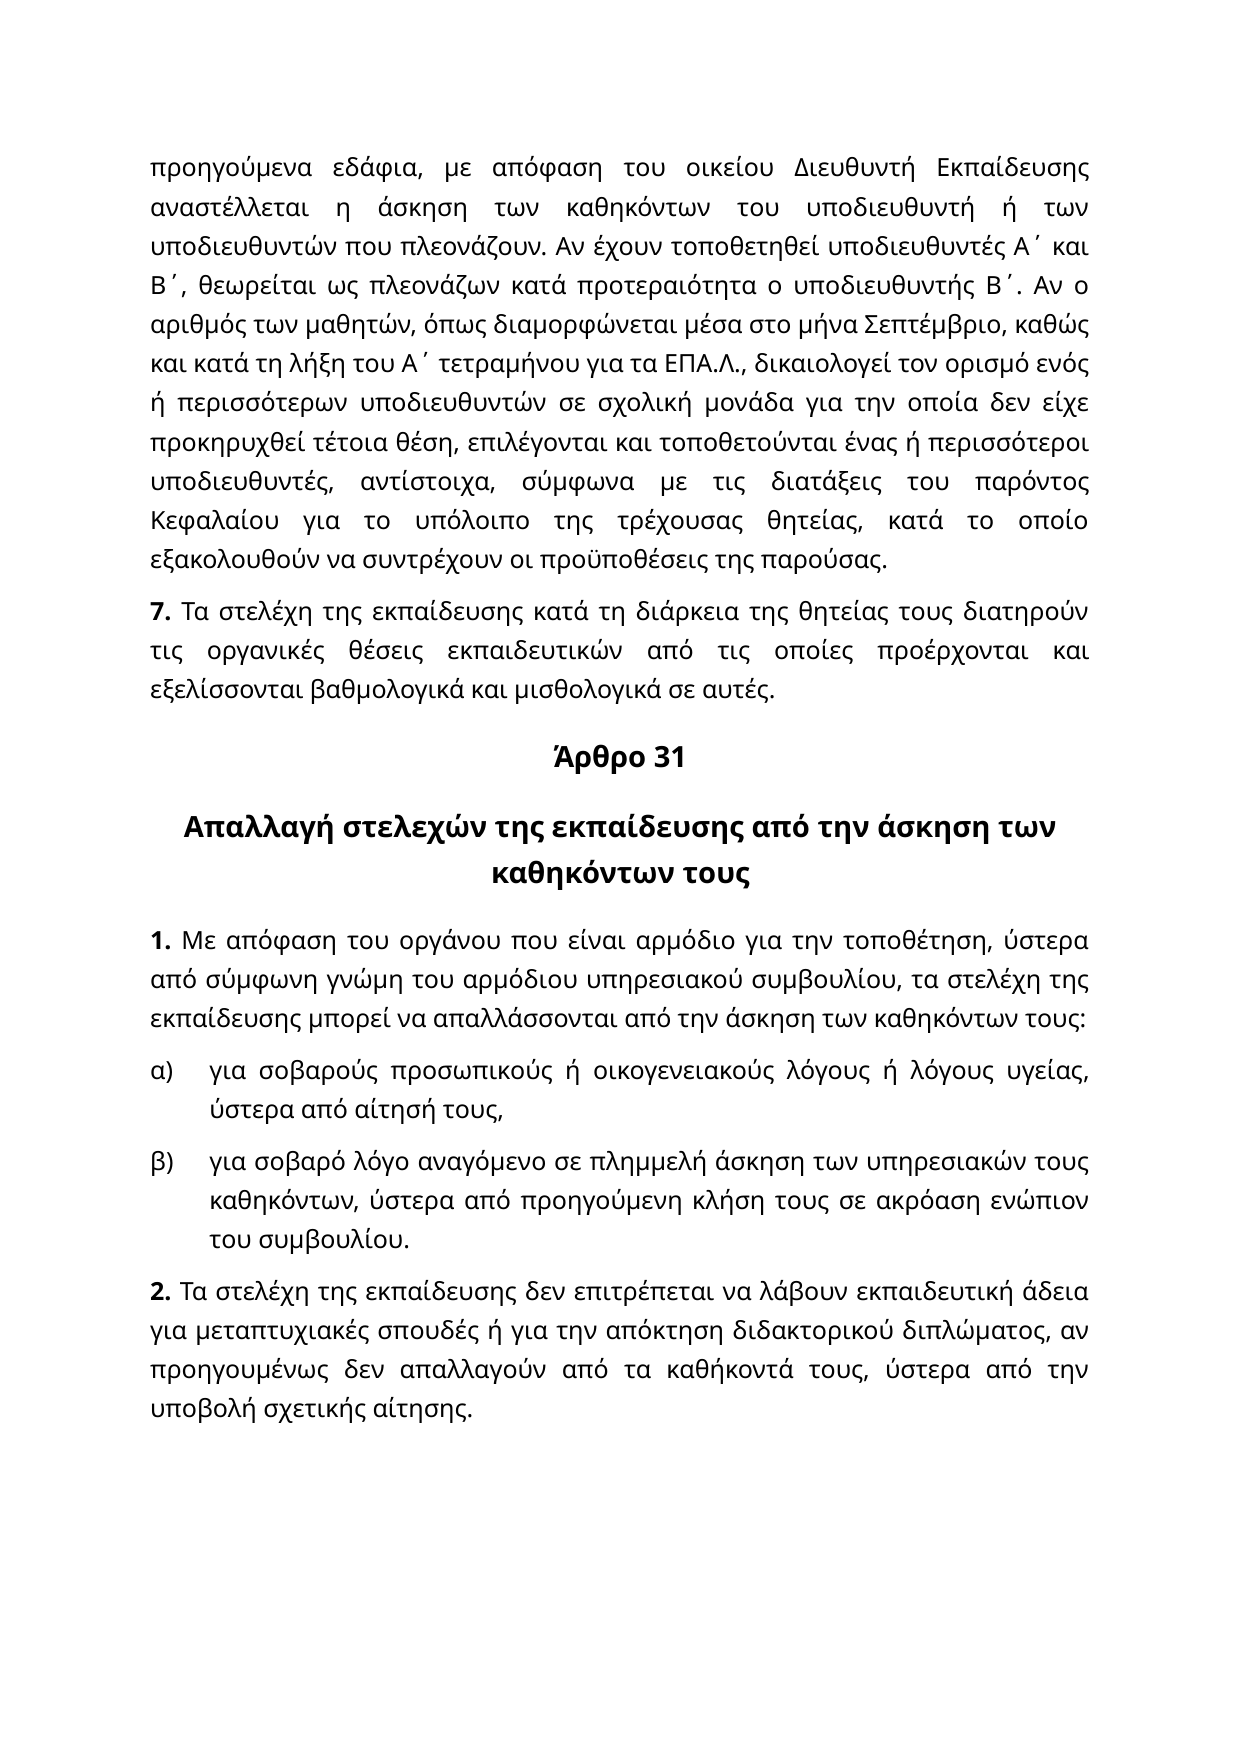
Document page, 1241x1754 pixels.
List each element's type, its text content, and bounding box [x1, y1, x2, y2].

subtitle Απαλλαγή στελεχών της εκπαίδευσης από την άσκηση των καθηκόντων τους [150, 806, 1090, 892]
text 7. Τα στελέχη της εκπαίδευσης κατά τη διάρκεια της θητείας τους διατηρούν τις οργανικές θέσεις εκπαιδευτικών από τις οποίες προέρχονται και εξελίσσονται βαθμολογικά και μισθολογικά σε αυτές. [150, 593, 1090, 706]
text 1. Με απόφαση του οργάνου που είναι αρμόδιο για την τοποθέτηση, ύστερα από σύμφωνη γνώμη του αρμόδιου υπηρεσιακού συμβουλίου, τα στελέχη της εκπαίδευσης μπορεί να απαλλάσσονται από την άσκηση των καθηκόντων τους: [150, 923, 1090, 1035]
list α) για σοβαρούς προσωπικούς ή οικογενειακούς λόγους ή λόγους υγείας, ύστερα από αίτησή τους, [150, 1053, 1090, 1126]
text 2. Τα στελέχη της εκπαίδευσης δεν επιτρέπεται να λάβουν εκπαιδευτική άδεια για μεταπτυχιακές σπουδές ή για την απόκτηση διδακτορικού διπλώματος, αν προηγουμένως δεν απαλλαγούν από τα καθήκοντά τους, ύστερα από την υποβολή σχετικής αίτησης. [150, 1273, 1090, 1425]
subtitle Άρθρο 31 [150, 736, 1090, 776]
text προηγούμενα εδάφια, με απόφαση του οικείου Διευθυντή Εκπαίδευσης αναστέλλεται η άσκηση των καθηκόντων του υποδιευθυντή ή των υποδιευθυντών που πλεονάζουν. Αν έχουν τοποθετηθεί υποδιευθυντές Α΄ και Β΄, θεωρείται ως πλεονάζων κατά προτεραιότητα ο υποδιευθυντής Β΄. Αν ο αριθμός των μαθητών, όπως διαμορφώνεται μέσα στο μήνα Σεπτέμβριο, καθώς και κατά τη λήξη του Α΄ τετραμήνου για τα ΕΠΑ.Λ., δικαιολογεί τον ορισμό ενός ή περισσότερων υποδιευθυντών σε σχολική μονάδα για την οποία δεν είχε προκηρυχθεί τέτοια θέση, επιλέγονται και τοποθετούνται ένας ή περισσότεροι υποδιευθυντές, αντίστοιχα, σύμφωνα με τις διατάξεις του παρόντος Κεφαλαίου για το υπόλοιπο της τρέχουσας θητείας, κατά το οποίο εξακολουθούν να συντρέχουν οι προϋποθέσεις της παρούσας. [150, 150, 1090, 576]
list β) για σοβαρό λόγο αναγόμενο σε πλημμελή άσκηση των υπηρεσιακών τους καθηκόντων, ύστερα από προηγούμενη κλήση τους σε ακρόαση ενώπιον του συμβουλίου. [150, 1143, 1090, 1256]
